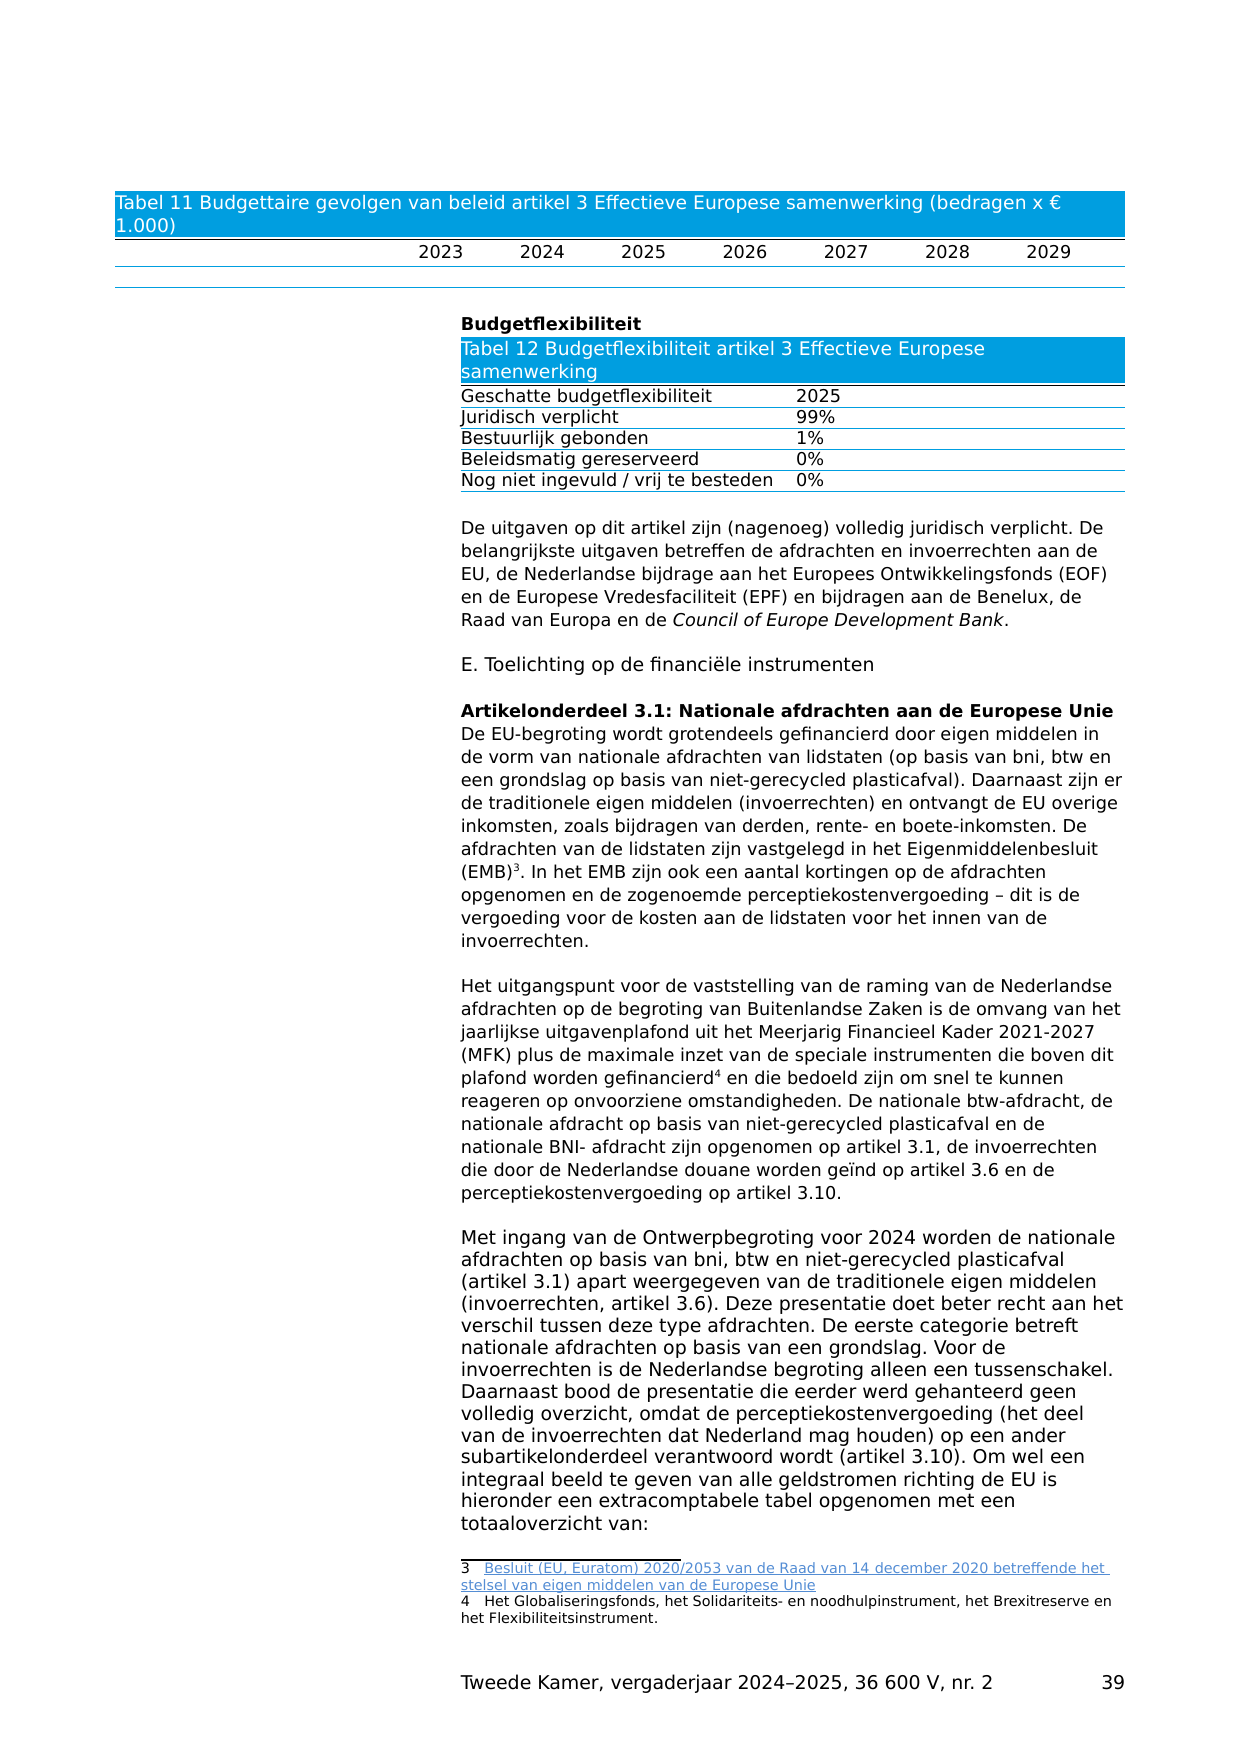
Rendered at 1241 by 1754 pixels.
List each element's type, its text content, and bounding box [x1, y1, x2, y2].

text Artikelonderdeel 3.1: Nationale afdrachten aan de Europese Unie De EU-begroting wordt grotendeels gefinancierd door eigen middelen in de vorm van nationale afdrachten van lidstaten (op basis van bni, btw en een grondslag op basis van niet-gerecycled plasticafval). Daarnaast zijn er de traditionele eigen middelen (invoerrechten) en ontvangt de EU overige inkomsten, zoals bijdragen van derden, rente- en boete-inkomsten. De afdrachten van de lidstaten zijn vastgelegd in het Eigenmiddelenbesluit (EMB). In het EMB zijn ook een aantal kortingen op de afdrachten opgenomen en de zogenoemde perceptiekostenvergoeding – dit is de vergoeding voor de kosten aan de lidstaten voor het innen van de invoerrechten. [461, 699, 1125, 952]
text Met ingang van de Ontwerpbegroting voor 2024 worden de nationale afdrachten op basis van bni, btw en niet-gerecycled plasticafval (artikel 3.1) apart weergegeven van de traditionele eigen middelen (invoerrechten, artikel 3.6). Deze presentatie doet beter recht aan het verschil tussen deze type afdrachten. De eerste categorie betreft nationale afdrachten op basis van een grondslag. Voor de invoerrechten is de Nederlandse begroting alleen een tussenschakel. Daarnaast bood de presentatie die eerder werd gehanteerd geen volledig overzicht, omdat de perceptiekostenvergoeding (het deel van de invoerrechten dat Nederland mag houden) op een ander subartikelonderdeel verantwoord wordt (artikel 3.10). Om wel een integraal beeld te geven van alle geldstromen richting de EU is hieronder een extracomptabele tabel opgenomen met een totaaloverzicht van: [461, 1227, 1125, 1534]
table_cell 0% [793, 450, 1125, 470]
table_cell [115, 267, 141, 287]
table_cell [141, 240, 415, 266]
text __Het Globaliseringsfonds, het Solidariteits- en noodhulpinstrument, het Brexitreserve en het Flexibiliteitsinstrument. [461, 1593, 1125, 1627]
table_cell Bestuurlijk gebonden [461, 429, 793, 449]
table_cell 2023 [415, 240, 517, 266]
table_cell Nog niet ingevuld / vrij te besteden [461, 471, 793, 491]
table_cell 2024 [517, 240, 618, 266]
table_cell 2029 [1023, 240, 1125, 266]
text Budgetflexibiliteit [461, 312, 1125, 335]
table_cell 99% [793, 408, 1125, 427]
table_cell 1% [793, 429, 1125, 449]
table_cell 0% [793, 471, 1125, 491]
table_cell [1023, 267, 1125, 287]
table_cell Juridisch verplicht [461, 408, 793, 427]
table_cell 2027 [821, 240, 922, 266]
table_cell Beleidsmatig gereserveerd [461, 450, 793, 470]
table_cell 2026 [719, 240, 821, 266]
title E. Toelichting op de financiële instrumenten [461, 654, 1125, 676]
table_cell 2025 [618, 240, 719, 266]
table_cell [719, 267, 821, 287]
table_cell 2028 [922, 240, 1023, 266]
text __Besluit (EU, Euratom) 2020/2053 van de Raad van 14 december 2020 betreffende het stelsel van eigen middelen van de Europese Unie [461, 1560, 1125, 1593]
table_cell [922, 267, 1023, 287]
text Het uitgangspunt voor de vaststelling van de raming van de Nederlandse afdrachten op de begroting van Buitenlandse Zaken is de omvang van het jaarlijkse uitgavenplafond uit het Meerjarig Financieel Kader 2021-2027 (MFK) plus de maximale inzet van de speciale instrumenten die boven dit plafond worden gefinancierd en die bedoeld zijn om snel te kunnen reageren op onvoorziene omstandigheden. De nationale btw-afdracht, de nationale afdracht op basis van niet-gerecycled plasticafval en de nationale BNI- afdracht zijn opgenomen op artikel 3.1, de invoerrechten die door de Nederlandse douane worden geïnd op artikel 3.6 en de perceptiekostenvergoeding op artikel 3.10. [461, 974, 1125, 1204]
table_cell [517, 267, 618, 287]
table_cell Geschatte budgetflexibiliteit [461, 386, 793, 406]
table_cell 2025 [793, 386, 1125, 406]
table_cell [618, 267, 719, 287]
table_cell [821, 267, 922, 287]
table_cell [141, 267, 415, 287]
table_cell [115, 240, 141, 266]
text De uitgaven op dit artikel zĳn (nagenoeg) volledig juridisch verplicht. De belangrĳkste uitgaven betreffen de afdrachten en invoerrechten aan de EU, de Nederlandse bĳdrage aan het Europees Ontwikkelingsfonds (EOF) en de Europese Vredesfaciliteit (EPF) en bĳdragen aan de Benelux, de Raad van Europa en de Council of Europe Development Bank. [461, 516, 1125, 631]
table_cell [415, 267, 517, 287]
